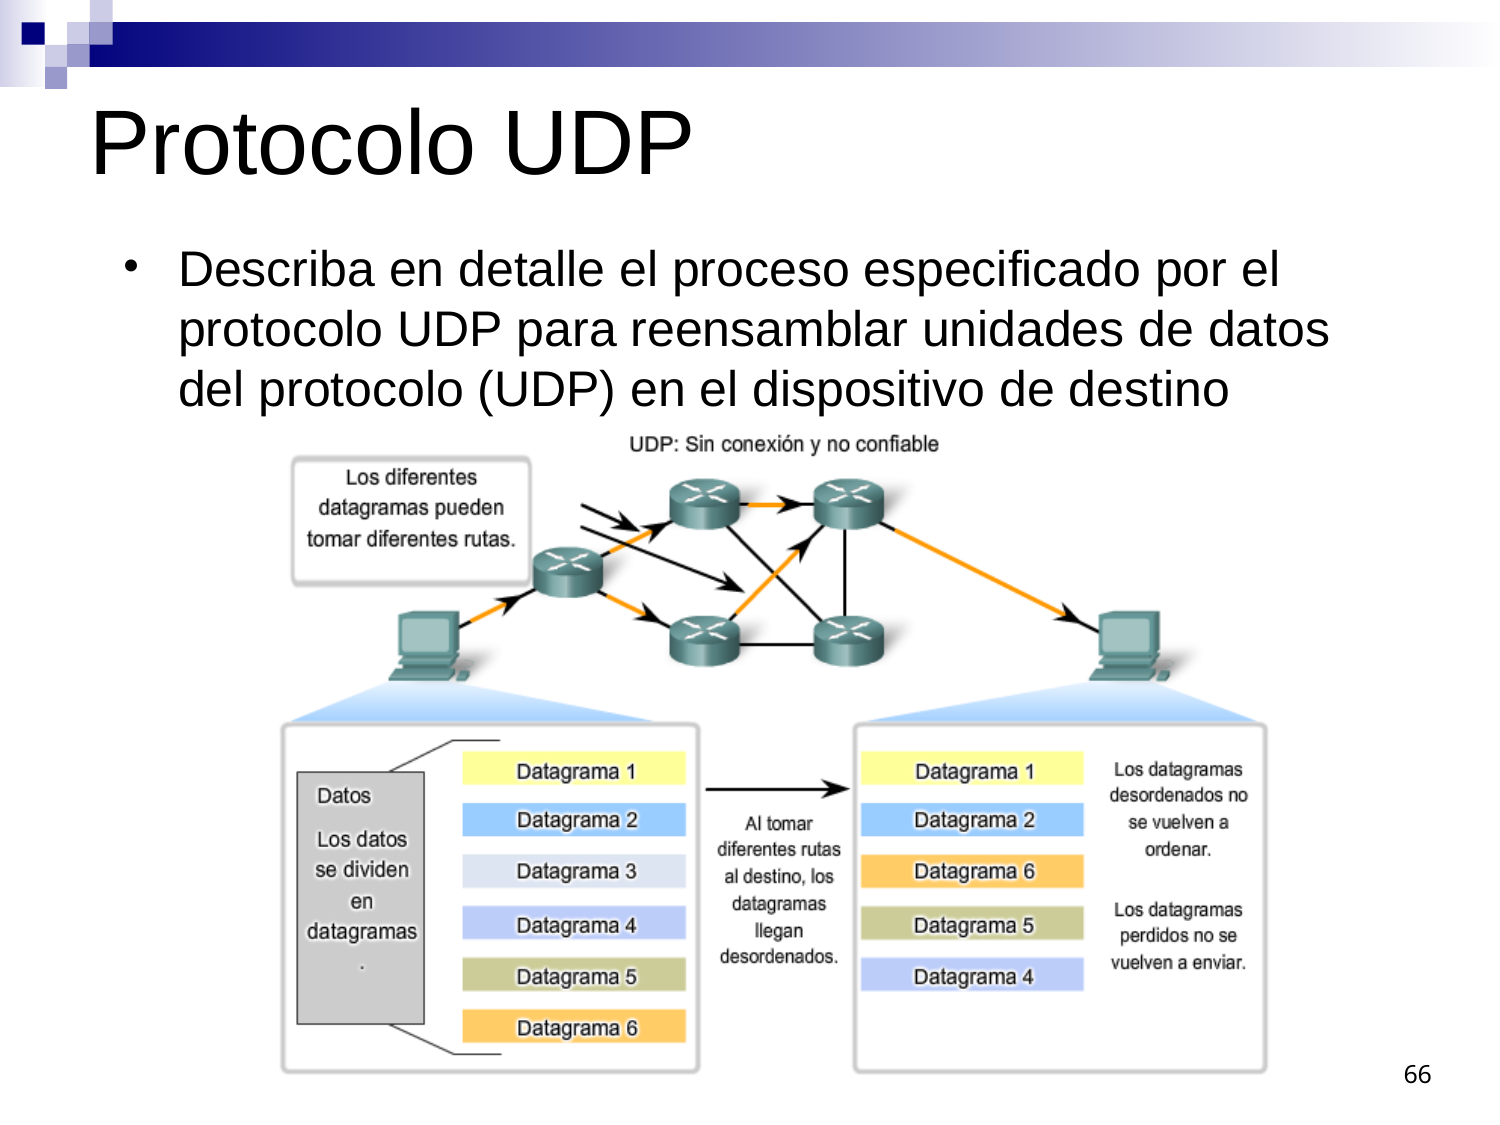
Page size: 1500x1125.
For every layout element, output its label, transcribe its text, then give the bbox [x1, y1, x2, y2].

text_box Protocolo UDP [75, 20, 1425, 256]
text_box Describa en detalle el proceso especificado por el protocolo UDP para reensamblar unidades de datos del protocolo (UDP) en el dispositivo de destino [107, 228, 1376, 424]
text_box [1074, 1025, 1447, 1101]
picture [265, 417, 1283, 1093]
